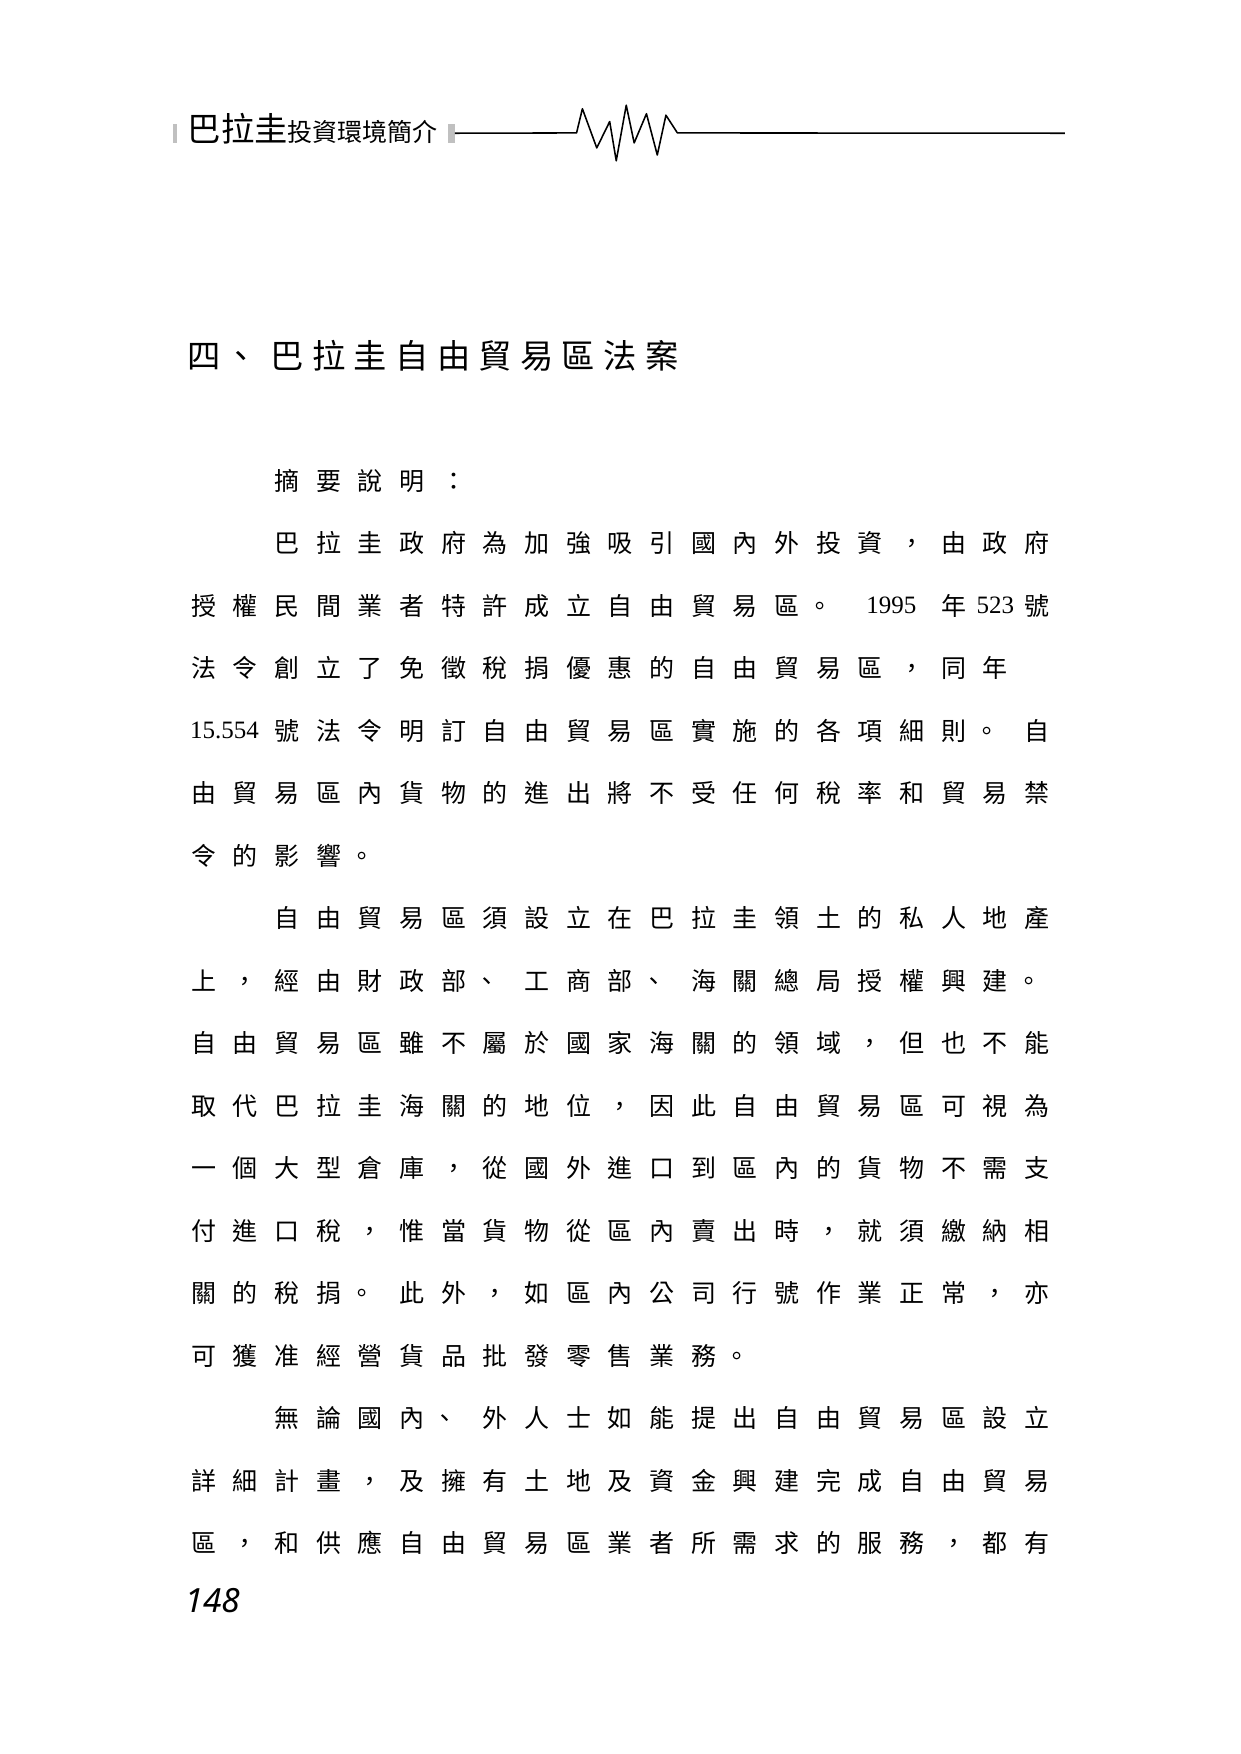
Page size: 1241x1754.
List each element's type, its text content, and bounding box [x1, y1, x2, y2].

text 無論國內、外人士如能提出自由貿易區設立詳細計畫，及擁有土地及資金興建完成自由貿易區，和供應自由貿易區業者所需求的服務，都有 [183, 1375, 1058, 1563]
text 摘要說明： [183, 438, 1058, 500]
text 自由貿易區須設立在巴拉圭領土的私人地產上，經由財政部、工商部、海關總局授權興建。自由貿易區雖不屬於國家海關的領域，但也不能取代巴拉圭海關的地位，因此自由貿易區可視為一個大型倉庫，從國外進口到區內的貨物不需支付進口稅，惟當貨物從區內賣出時，就須繳納相關的稅捐。此外，如區內公司行號作業正常，亦可獲准經營貨品批發零售業務。 [183, 875, 1058, 1375]
text 四、巴拉圭自由貿易區法案 [183, 313, 1058, 375]
text 巴拉圭政府為加強吸引國內外投資，由政府授權民間業者特許成立自由貿易區。1995年523號法令創立了免徵稅捐優惠的自由貿易區，同年15.554號法令明訂自由貿易區實施的各項細則。自由貿易區內貨物的進出將不受任何稅率和貿易禁令的影響。 [183, 500, 1058, 875]
